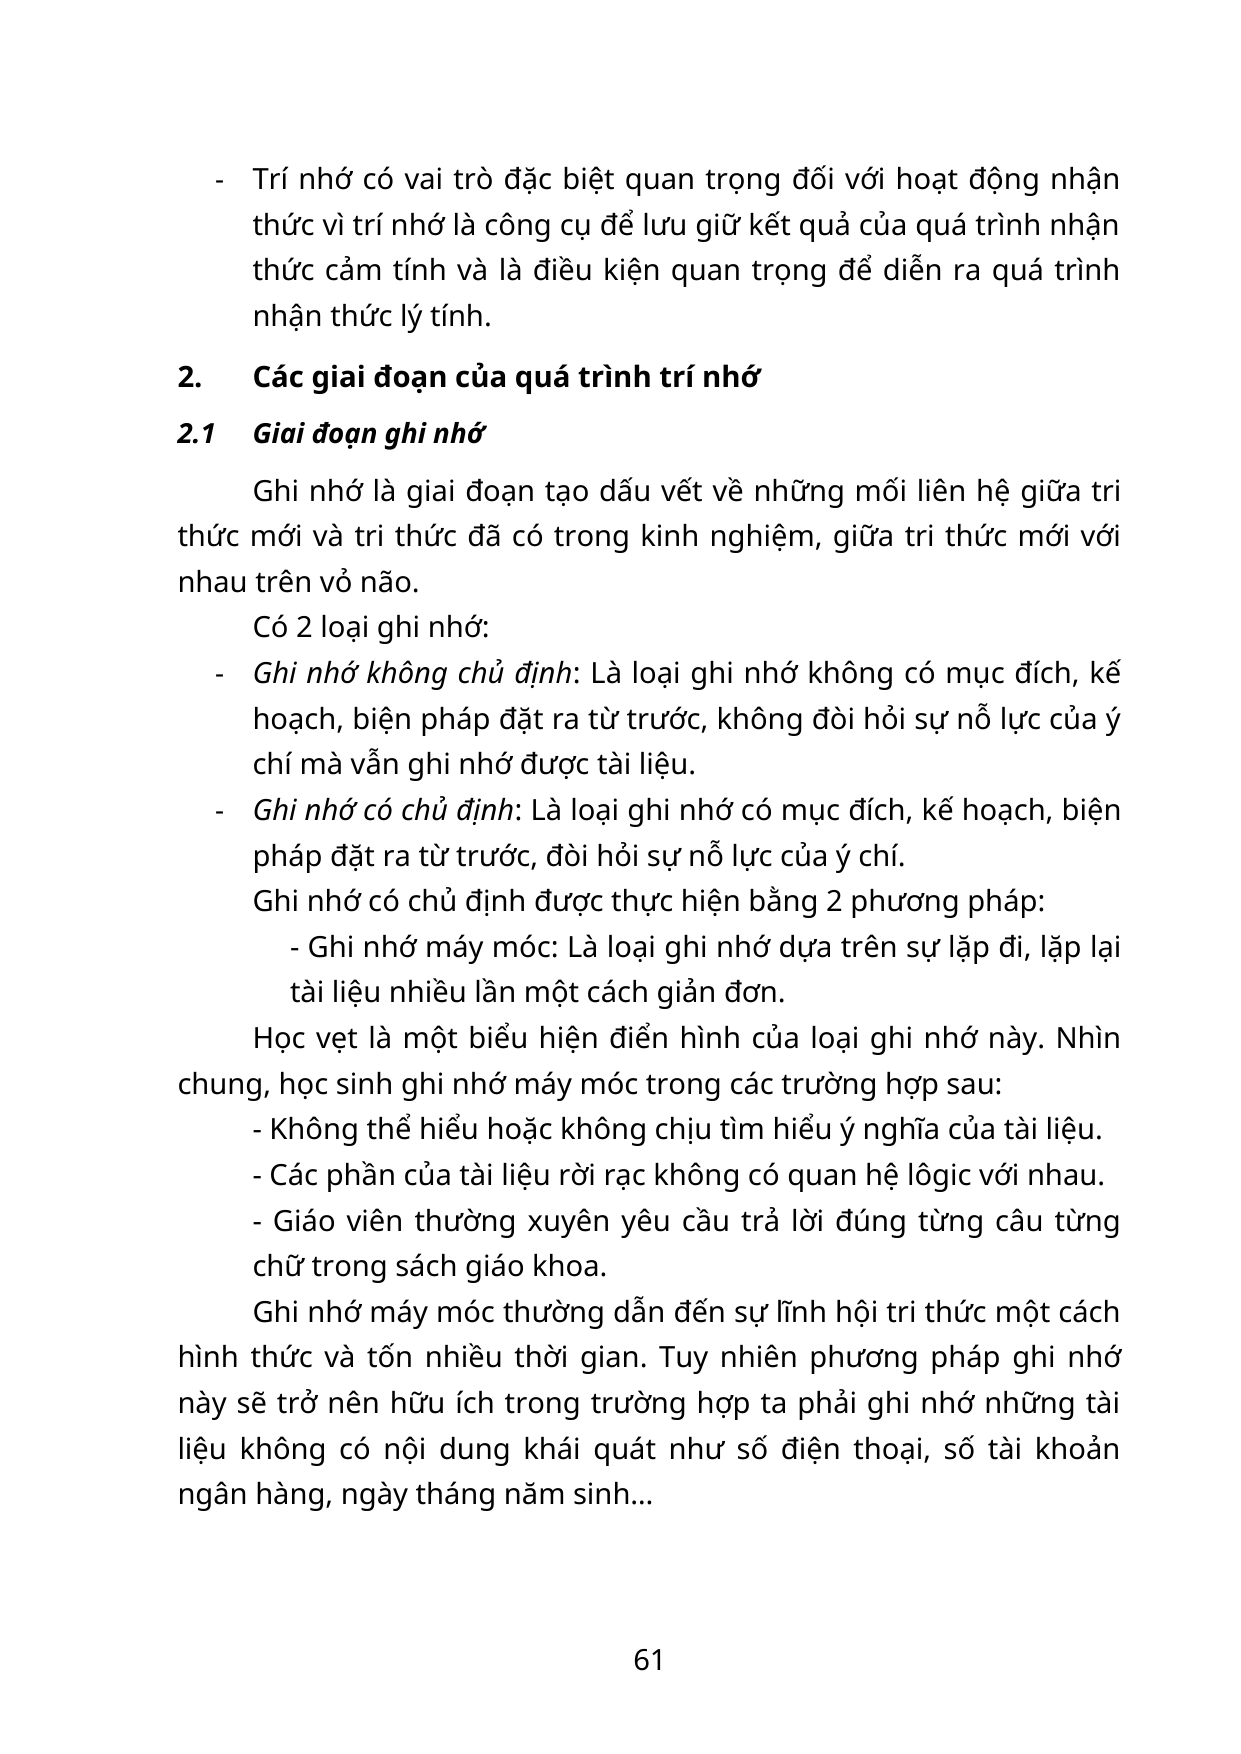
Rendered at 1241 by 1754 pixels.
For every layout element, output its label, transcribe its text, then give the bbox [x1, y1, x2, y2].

list Trí nhớ có vai trò đặc biệt quan trọng đối với hoạt động nhận thức vì trí nhớ là công cụ để lưu giữ kết quả của quá trình nhận thức cảm tính và là điều kiện quan trọng để diễn ra quá trình nhận thức lý tính. [215, 158, 1122, 335]
text - Không thể hiểu hoặc không chịu tìm hiểu ý nghĩa của tài liệu. [177, 1108, 1122, 1148]
text - Các phần của tài liệu rời rạc không có quan hệ lôgic với nhau. [177, 1154, 1122, 1194]
text - Ghi nhớ máy móc: Là loại ghi nhớ dựa trên sự lặp đi, lặp lại tài liệu nhiều lần một cách giản đơn. [290, 926, 1122, 1011]
subtitle Các giai đoạn của quá trình trí nhớ [177, 356, 1122, 396]
list Ghi nhớ có chủ định: Là loại ghi nhớ có mục đích, kế hoạch, biện pháp đặt ra từ trước, đòi hỏi sự nỗ lực của ý chí. [215, 789, 1122, 874]
text - Giáo viên thường xuyên yêu cầu trả lời đúng từng câu từng chữ trong sách giáo khoa. [215, 1200, 1122, 1285]
subtitle Giai đoạn ghi nhớ [177, 414, 1122, 452]
text Có 2 loại ghi nhớ: [177, 607, 1122, 646]
text Ghi nhớ máy móc thường dẫn đến sự lĩnh hội tri thức một cách hình thức và tốn nhiều thời gian. Tuy nhiên phương pháp ghi nhớ này sẽ trở nên hữu ích trong trường hợp ta phải ghi nhớ những tài liệu không có nội dung khái quát như số điện thoại, số tài khoản ngân hàng, ngày tháng năm sinh… [177, 1291, 1122, 1513]
text Ghi nhớ có chủ định được thực hiện bằng 2 phương pháp: [177, 880, 1122, 920]
list Ghi nhớ không chủ định: Là loại ghi nhớ không có mục đích, kế hoạch, biện pháp đặt ra từ trước, không đòi hỏi sự nỗ lực của ý chí mà vẫn ghi nhớ được tài liệu. [215, 652, 1122, 783]
text Học vẹt là một biểu hiện điển hình của loại ghi nhớ này. Nhìn chung, học sinh ghi nhớ máy móc trong các trường hợp sau: [177, 1017, 1122, 1103]
text Ghi nhớ là giai đoạn tạo dấu vết về những mối liên hệ giữa tri thức mới và tri thức đã có trong kinh nghiệm, giữa tri thức mới với nhau trên vỏ não. [177, 470, 1122, 601]
